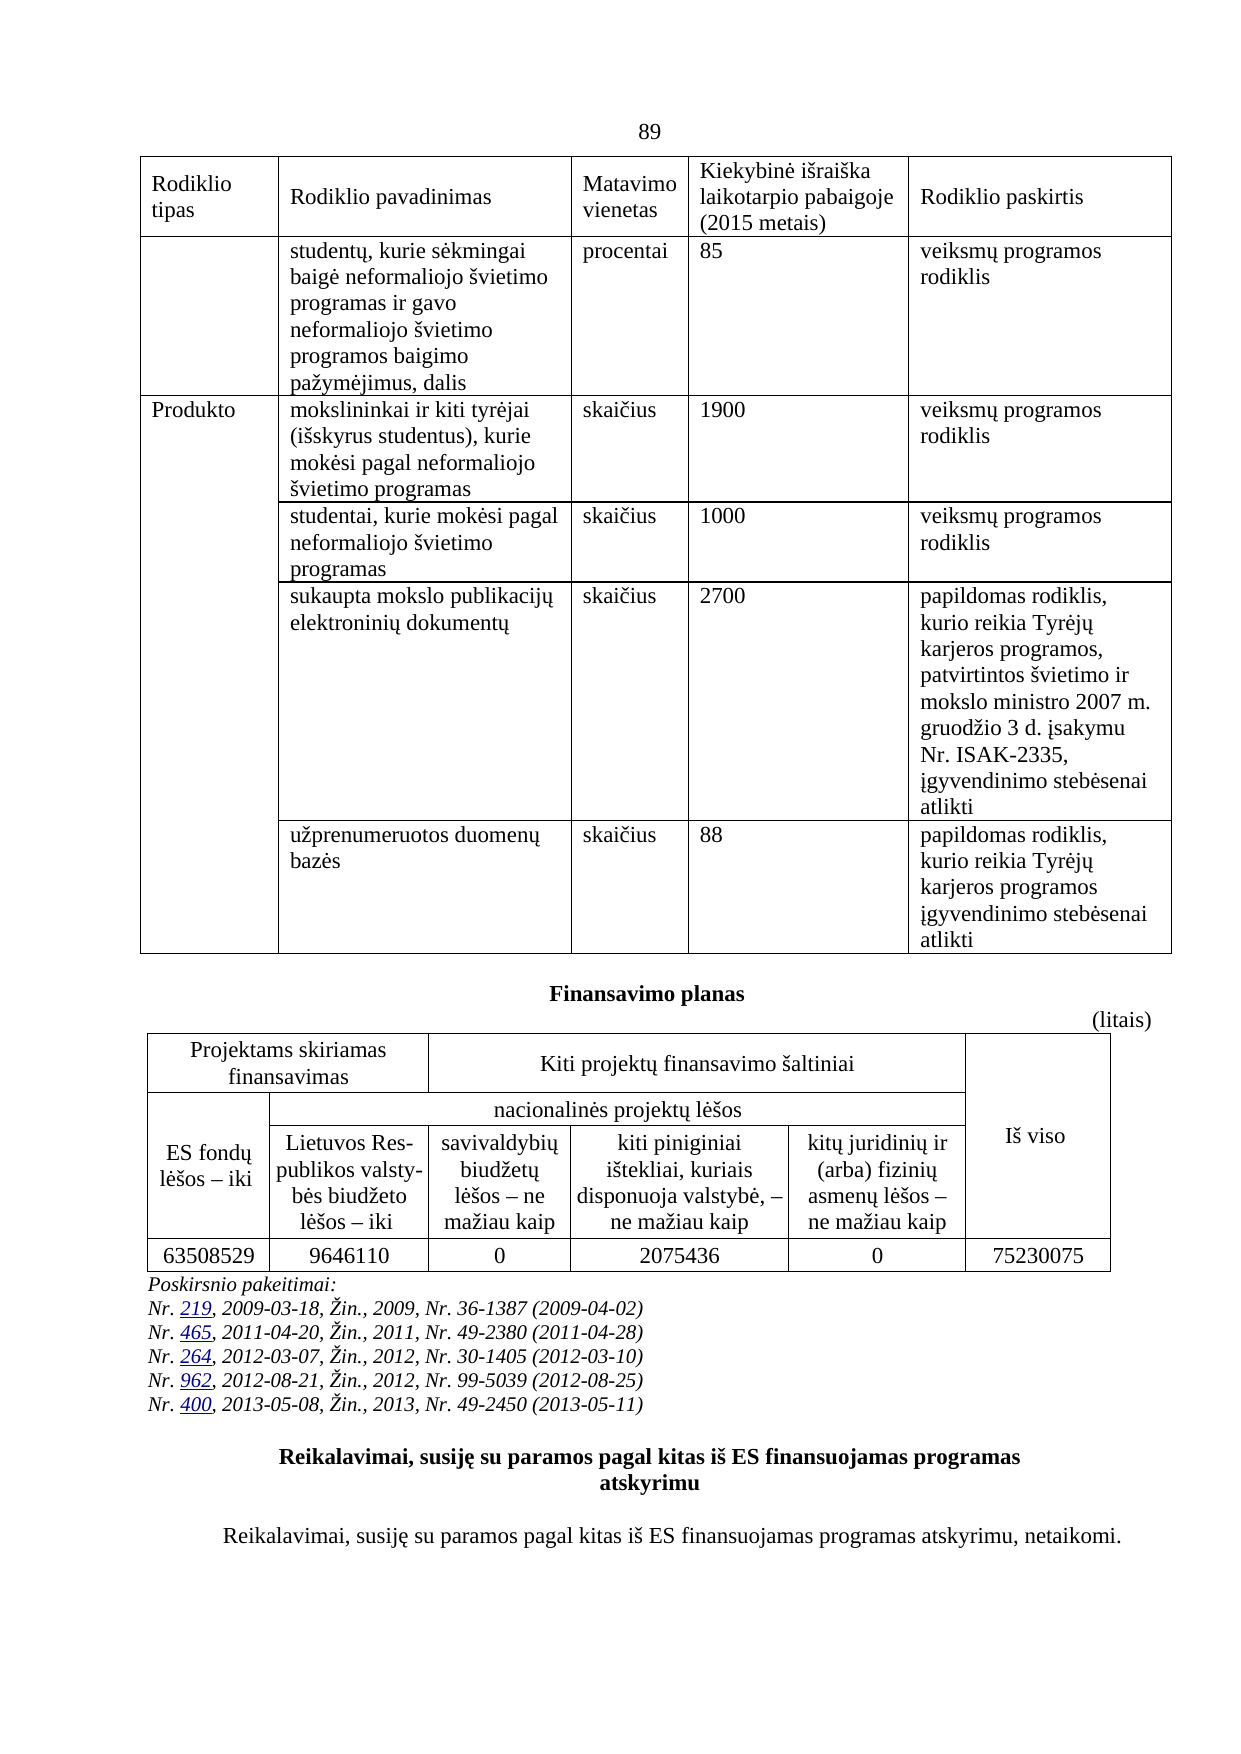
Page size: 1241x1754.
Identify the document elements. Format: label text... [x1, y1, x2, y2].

text Nr. 400, 2013-05-08, Žin., 2013, Nr. 49-2450 (2013-05-11) [148, 1392, 1152, 1416]
table_cell skaičius [572, 396, 688, 501]
table_cell studentai, kurie mokėsi pagal neformaliojo švietimo programas [279, 503, 571, 581]
table_cell studentų, kurie sėkmingai baigė neformaliojo švietimo programas ir gavo neformaliojo švietimo programos baigimo pažymėjimus, dalis [279, 237, 571, 395]
table_header Rodiklio pavadinimas [279, 157, 571, 236]
table_cell skaičius [572, 583, 688, 820]
text Finansavimo planas [148, 980, 1152, 1006]
table_cell 0 [429, 1239, 570, 1271]
table_header Projektams skiriamas finansavimas [148, 1034, 428, 1092]
table_cell kiti piniginiai ištekliai, kuriais disponuoja valsty­bė, – ne mažiau kaip [571, 1126, 788, 1238]
table_header Iš viso [966, 1034, 1110, 1238]
table_cell kitų juridinių ir (arba) fizinių asmenų lėšos – ne mažiau kaip [789, 1126, 965, 1238]
table_header Matavimo vienetas [572, 157, 688, 236]
table_cell veiksmų programos rodiklis [909, 237, 1171, 395]
text Reikalavimai, susiję su paramos pagal kitas iš ES finansuojamas programas atskyrimu [148, 1443, 1152, 1495]
table_cell Lietuvos Res­publikos valsty­bės biudžeto lėšos – iki [270, 1126, 428, 1238]
table_cell užprenumeruotos duomenų bazės [279, 821, 571, 952]
table_cell 0 [789, 1239, 965, 1271]
text Nr. 219, 2009-03-18, Žin., 2009, Nr. 36-1387 (2009-04-02) [148, 1296, 1152, 1320]
table_cell skaičius [572, 503, 688, 581]
table_cell 75230075 [966, 1239, 1110, 1271]
table_cell 1000 [689, 503, 908, 581]
table_cell [141, 237, 278, 395]
table_cell 85 [689, 237, 908, 395]
text Nr. 465, 2011-04-20, Žin., 2011, Nr. 49-2380 (2011-04-28) [148, 1320, 1152, 1344]
text Nr. 962, 2012-08-21, Žin., 2012, Nr. 99-5039 (2012-08-25) [148, 1368, 1152, 1392]
text Reikalavimai, susiję su paramos pagal kitas iš ES finansuojamas programas atskyrimu, netaikomi. [148, 1522, 1152, 1548]
table_cell savivaldybių biudžetų lėšos – ne mažiau kaip [429, 1126, 570, 1238]
table_cell sukaupta mokslo publikacijų elektroninių dokumentų [279, 583, 571, 820]
table_cell 1900 [689, 396, 908, 501]
table_header Rodiklio tipas [141, 157, 278, 236]
table_cell papildomas rodiklis, kurio reikia Tyrėjų karjeros programos įgyvendinimo stebėsenai atlikti [909, 821, 1171, 952]
table_cell papildomas rodiklis, kurio reikia Tyrėjų karjeros programos, patvirtintos švietimo ir mokslo ministro 2007 m. gruodžio 3 d. įsakymu Nr. ISAK-2335, įgyvendinimo stebėsenai atlikti [909, 583, 1171, 820]
table_cell 9646110 [270, 1239, 428, 1271]
text (litais) [148, 1006, 1152, 1033]
table_cell skaičius [572, 821, 688, 952]
table_cell 63508529 [148, 1239, 269, 1271]
table_cell Produkto [141, 396, 278, 952]
text Poskirsnio pakeitimai: [148, 1272, 1152, 1296]
table_header Kiti projektų finansavimo šaltiniai [429, 1034, 965, 1092]
table_cell nacionalinės projektų lėšos [270, 1093, 965, 1125]
table_cell veiksmų programos rodiklis [909, 503, 1171, 581]
table_header Kiekybinė išraiška laikotarpio pabaigoje (2015 metais) [689, 157, 908, 236]
table_cell 88 [689, 821, 908, 952]
table_cell ES fondų lėšos – iki [148, 1093, 269, 1238]
table_cell mokslininkai ir kiti tyrėjai (išskyrus studentus), kurie mokėsi pagal neformaliojo švietimo programas [279, 396, 571, 501]
table_cell 2700 [689, 583, 908, 820]
table_cell procentai [572, 237, 688, 395]
text Nr. 264, 2012-03-07, Žin., 2012, Nr. 30-1405 (2012-03-10) [148, 1344, 1152, 1368]
table_cell veiksmų programos rodiklis [909, 396, 1171, 501]
table_cell 2075436 [571, 1239, 788, 1271]
table_header Rodiklio paskirtis [909, 157, 1171, 236]
